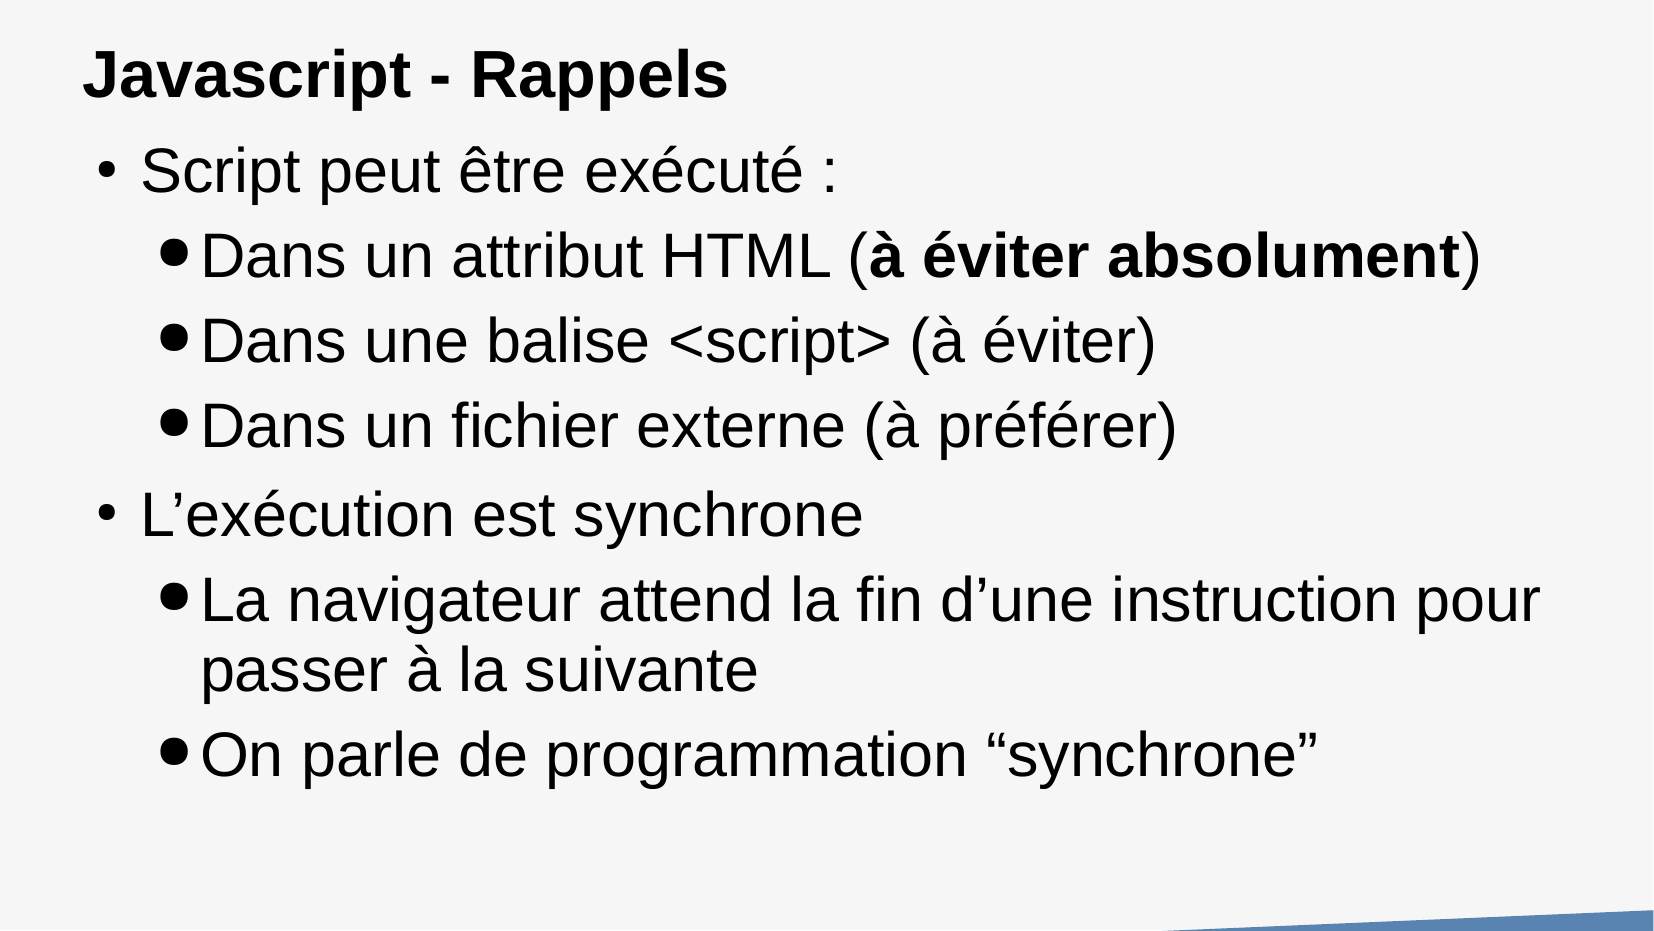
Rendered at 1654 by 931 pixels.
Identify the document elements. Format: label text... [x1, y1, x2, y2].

title Javascript - Rappels [82, 37, 1571, 114]
text_box [1161, 910, 1654, 931]
list Script peut être exécuté : Dans un attribut HTML (à éviter absolument) Dans une balise <script> (à éviter) Dans un fichier externe (à préférer) L’exécution est synchrone La navigateur attend la fin d’une instruction pour passer à la suivante On parle de programmation “synchrone” [80, 135, 1620, 798]
